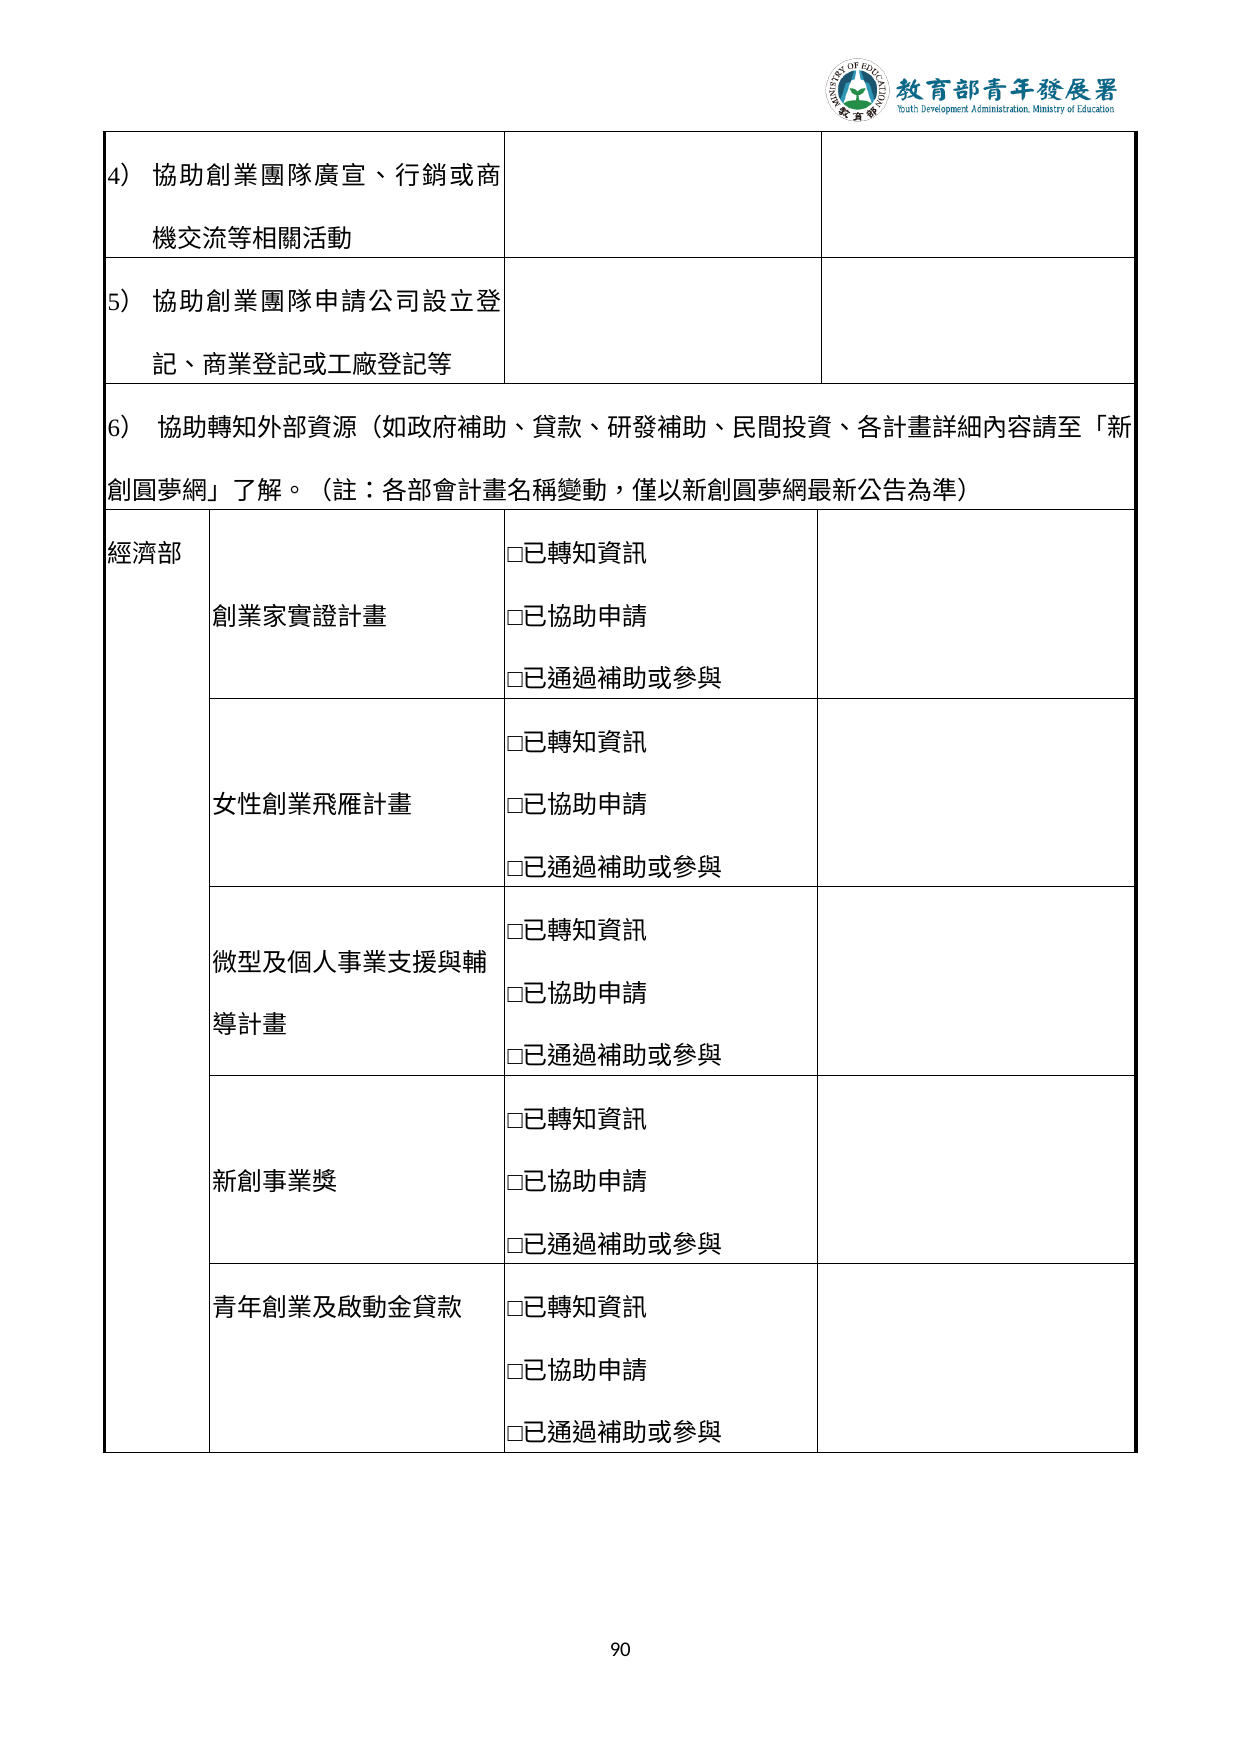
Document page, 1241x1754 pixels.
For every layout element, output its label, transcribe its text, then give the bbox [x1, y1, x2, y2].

table_cell [818, 510, 1134, 698]
table_cell □已轉知資訊 □已協助申請 □已通過補助或參與 [505, 1076, 817, 1263]
table_cell □已轉知資訊 □已協助申請 □已通過補助或參與 [505, 1264, 817, 1452]
table_cell □已轉知資訊 □已協助申請 □已通過補助或參與 [505, 699, 817, 886]
table_cell [818, 1076, 1134, 1263]
table_cell 協助創業團隊廣宣、行銷或商機交流等相關活動 [150, 132, 504, 257]
table_cell 4） [106, 132, 149, 257]
table_cell □已轉知資訊 □已協助申請 □已通過補助或參與 [505, 887, 817, 1075]
table_cell □已轉知資訊 □已協助申請 □已通過補助或參與 [505, 510, 817, 698]
table_cell [818, 887, 1134, 1075]
table_cell 創業家實證計畫 [210, 510, 504, 698]
table_cell 微型及個人事業支援與輔導計畫 [210, 887, 504, 1075]
table_cell 6） 協助轉知外部資源（如政府補助、貸款、研發補助、民間投資、各計畫詳細內容請至「新創圓夢網」了解。（註：各部會計畫名稱變動，僅以新創圓夢網最新公告為準） [106, 384, 1134, 509]
table_cell [818, 1264, 1134, 1452]
table_cell [818, 699, 1134, 886]
table_cell 新創事業獎 [210, 1076, 504, 1263]
table_cell 5） [106, 258, 149, 383]
table_cell 女性創業飛雁計畫 [210, 699, 504, 886]
table_cell 協助創業團隊申請公司設立登記、商業登記或工廠登記等 [150, 258, 504, 383]
table_cell 青年創業及啟動金貸款 [210, 1264, 504, 1452]
table_cell 經濟部 [106, 510, 209, 1452]
table_cell [822, 258, 1134, 383]
table_cell [822, 132, 1134, 257]
table_cell [505, 132, 821, 257]
table_cell [505, 258, 821, 383]
